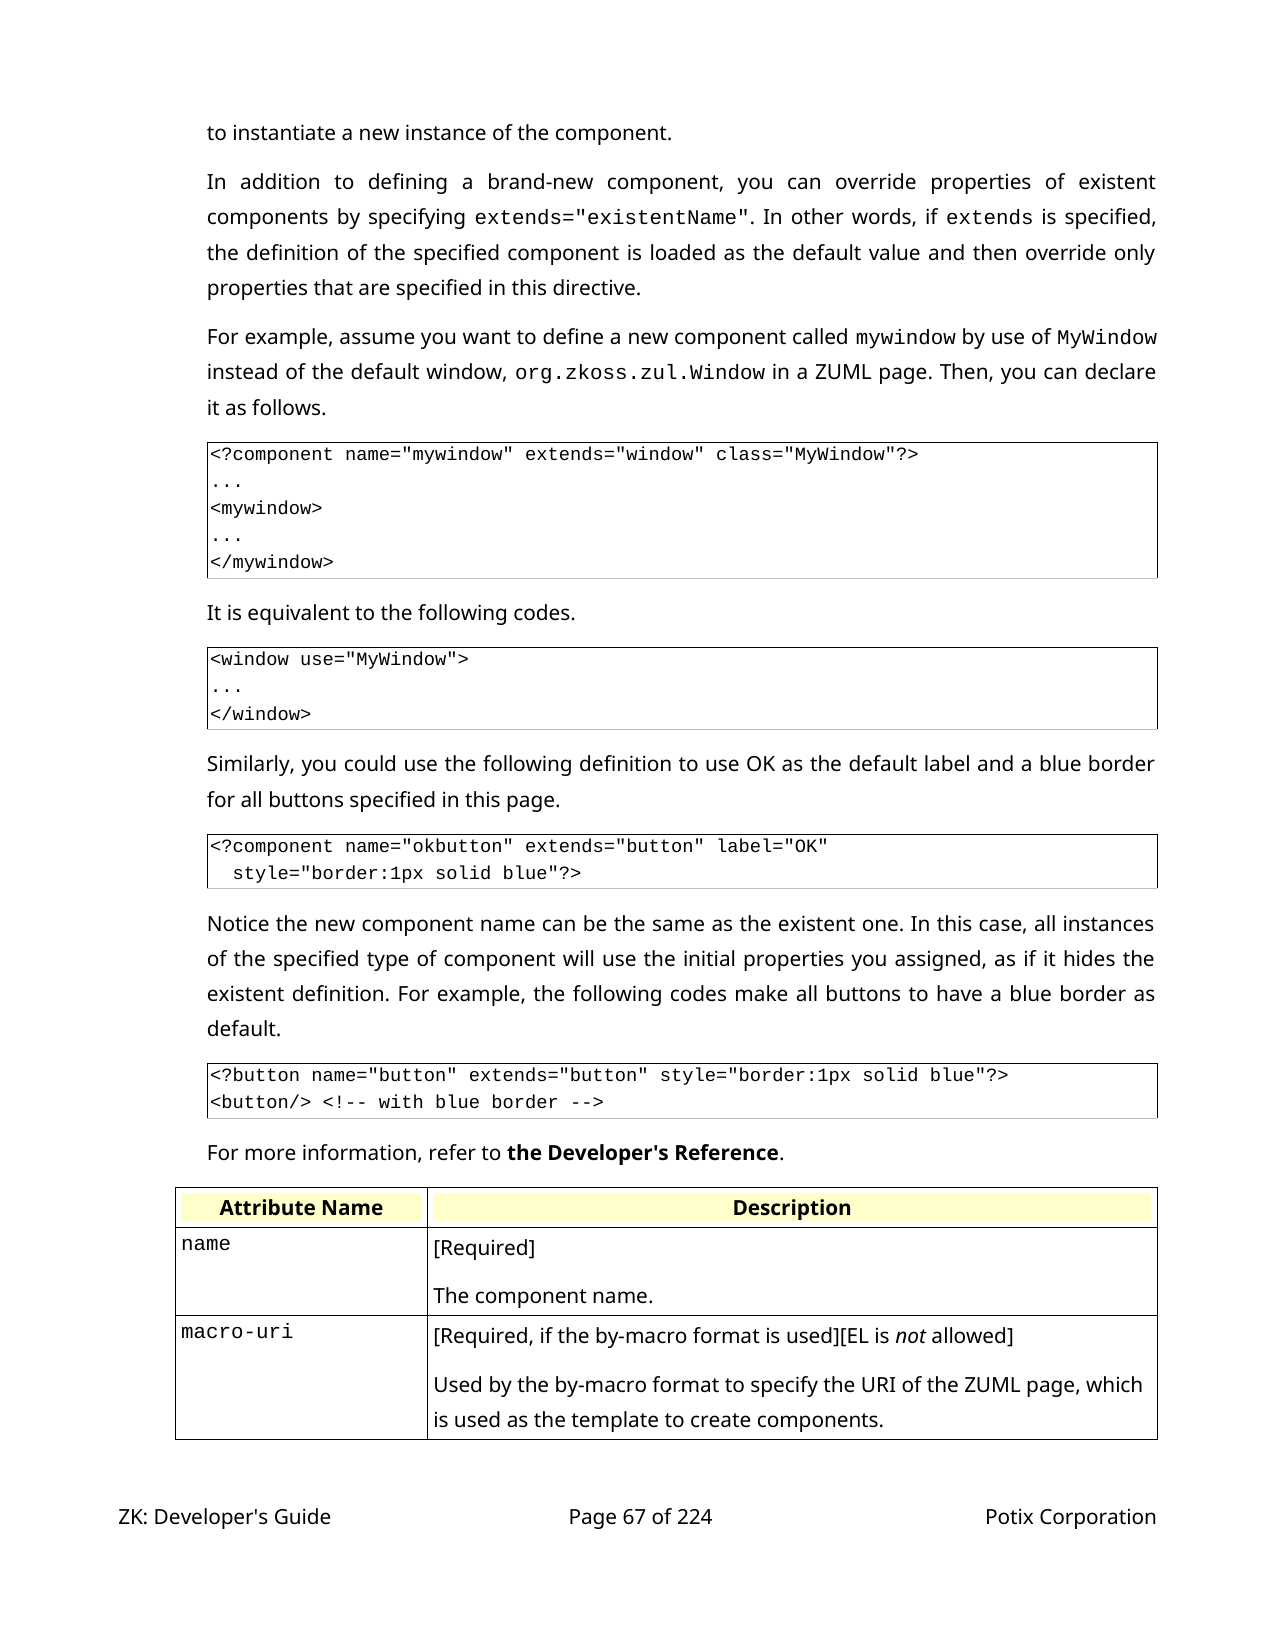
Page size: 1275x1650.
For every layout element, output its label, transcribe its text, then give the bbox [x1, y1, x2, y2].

text ... [208, 469, 1157, 493]
table_cell name [176, 1228, 427, 1315]
text <?component name="okbutton" extends="button" label="OK" [208, 835, 1157, 858]
text ... [208, 523, 1157, 547]
text It is equivalent to the following codes. [207, 598, 1157, 627]
text In addition to defining a brand-new component, you can override properties of existent components by specifying extends="existentName". In other words, if extends is specified, the definition of the specified component is loaded as the default value and then override only properties that are specified in this directive. [207, 167, 1157, 301]
text to instantiate a new instance of the component. [207, 118, 1157, 146]
text <button/> <!-- with blue border --> [208, 1090, 1157, 1118]
text Notice the new component name can be the same as the existent one. In this case, all instances of the specified type of component will use the initial properties you assigned, as if it hides the existent definition. For example, the following codes make all buttons to have a blue border as default. [207, 909, 1157, 1042]
text Similarly, you could use the following definition to use OK as the default label and a blue border for all buttons specified in this page. [207, 749, 1157, 813]
text For more information, refer to the Developer's Reference. [207, 1138, 1157, 1166]
text <?component name="mywindow" extends="window" class="MyWindow"?> [208, 443, 1157, 466]
table_header Description [428, 1188, 1157, 1227]
table_header Attribute Name [176, 1188, 427, 1227]
text style="border:1px solid blue"?> [208, 861, 1157, 888]
text <window use="MyWindow"> [208, 648, 1157, 671]
text </window> [208, 702, 1157, 729]
text <mywindow> [208, 496, 1157, 520]
text </mywindow> [208, 550, 1157, 578]
table_cell macro-uri [176, 1316, 427, 1439]
table_cell [Required] The component name. [428, 1228, 1157, 1315]
text <?button name="button" extends="button" style="border:1px solid blue"?> [208, 1064, 1157, 1087]
table_cell [Required, if the by-macro format is used][EL is not allowed] Used by the by-macro format to specify the URI of the ZUML page, which is used as the template to create components. [428, 1316, 1157, 1439]
text For example, assume you want to define a new component called mywindow by use of MyWindow instead of the default window, org.zkoss.zul.Window in a ZUML page. Then, you can declare it as follows. [207, 322, 1157, 421]
text ... [208, 674, 1157, 699]
